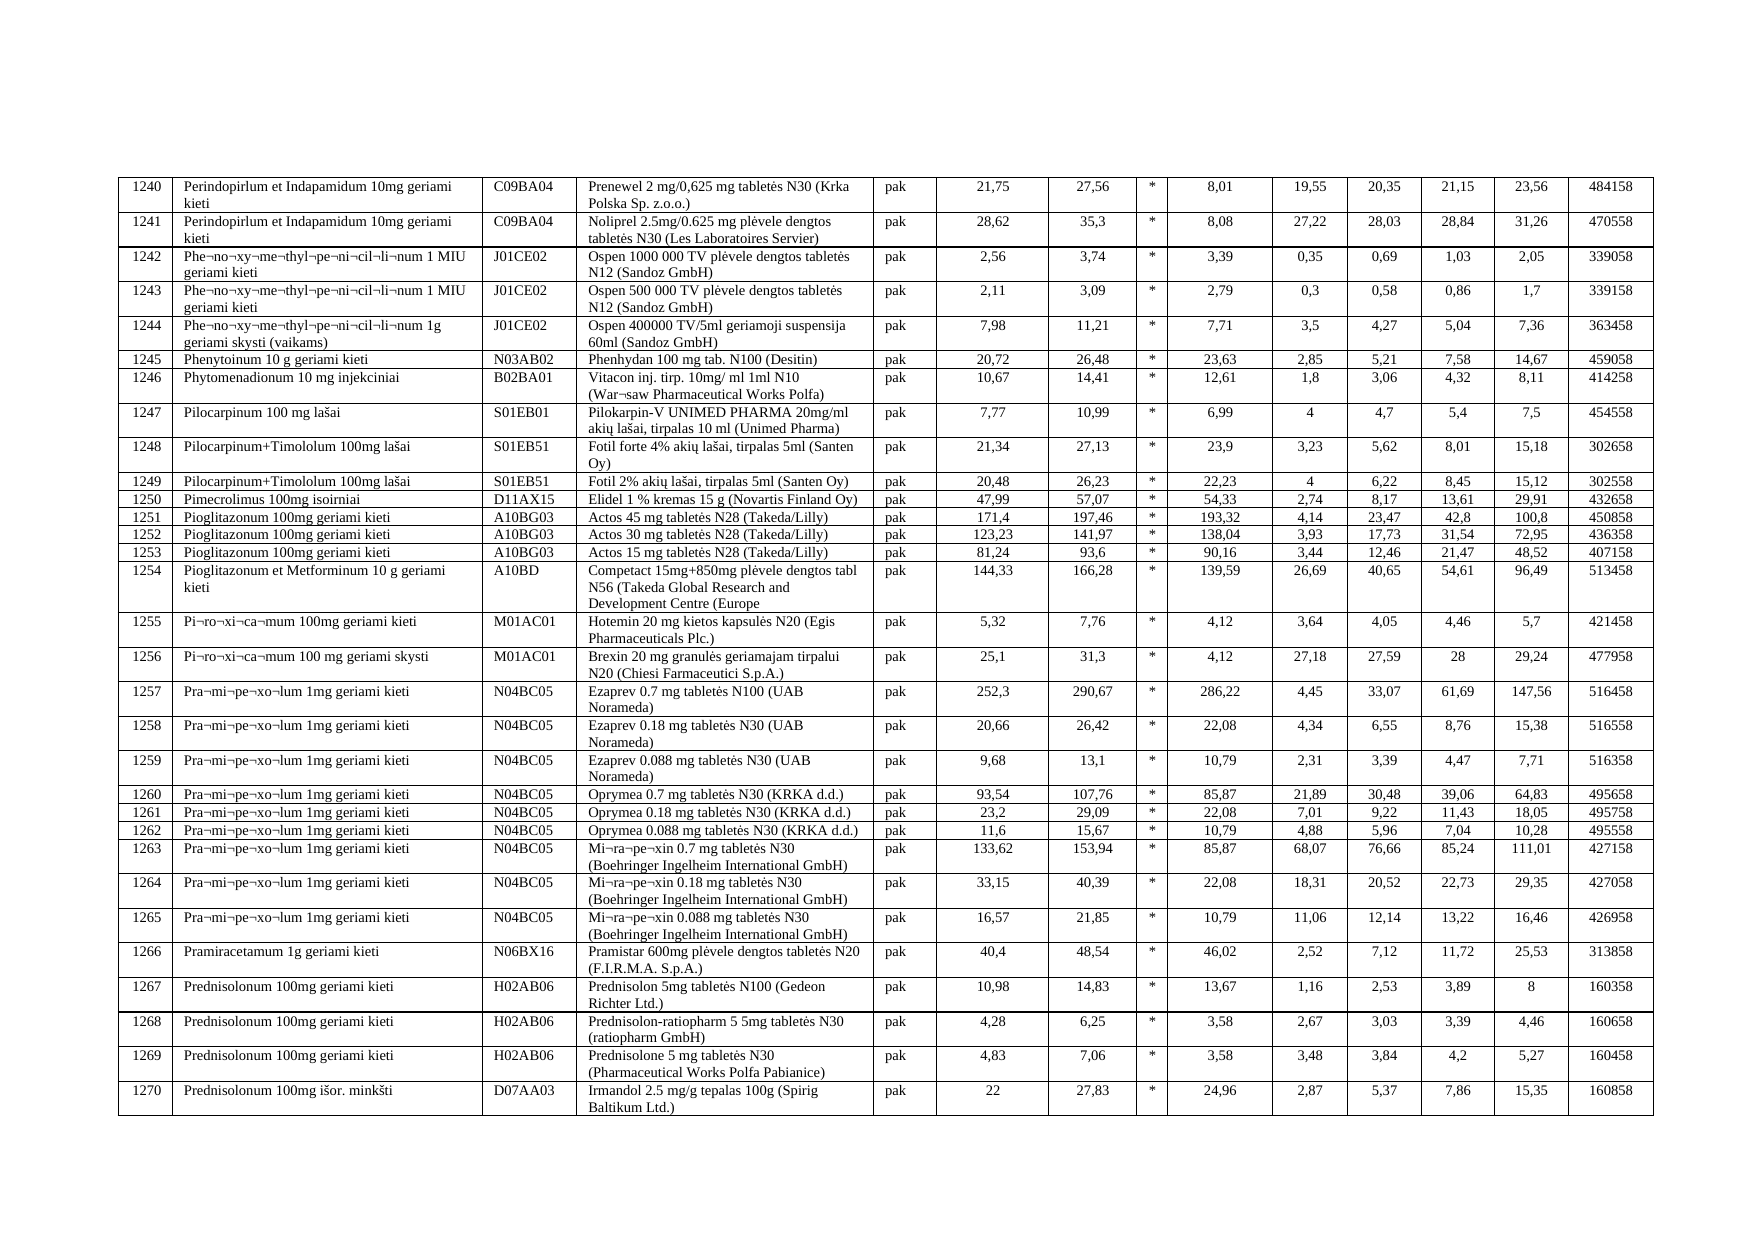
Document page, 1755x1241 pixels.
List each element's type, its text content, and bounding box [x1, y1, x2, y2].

table_cell Pramistar 600mg plėvele dengtos tabletės N20 (F.I.R.M.A. S.p.A.) [577, 943, 873, 977]
table_cell pak [874, 282, 936, 316]
table_cell 3,48 [1273, 1047, 1347, 1081]
table_cell Pra¬mi¬pe¬xo¬lum 1mg geriami kieti [173, 786, 482, 803]
table_cell * [1137, 943, 1167, 977]
table_cell 40,39 [1049, 874, 1136, 908]
table_cell pak [874, 491, 936, 507]
table_cell 42,8 [1422, 508, 1494, 525]
table_cell 28 [1422, 648, 1494, 681]
table_cell 516358 [1569, 751, 1653, 785]
table_cell * [1137, 751, 1167, 785]
table_cell Pioglitazonum 100mg geriami kieti [173, 508, 482, 525]
table_cell 3,74 [1049, 248, 1136, 281]
table_cell pak [874, 351, 936, 368]
table_cell 7,5 [1495, 404, 1568, 437]
table_cell 6,55 [1348, 717, 1421, 750]
table_cell 1,16 [1273, 978, 1347, 1011]
table_cell 1,03 [1422, 248, 1494, 281]
table_cell 4,47 [1422, 751, 1494, 785]
table_cell Phenytoinum 10 g geriami kieti [173, 351, 482, 368]
table_cell 29,91 [1495, 491, 1568, 507]
table_cell 107,76 [1049, 786, 1136, 803]
table_cell 90,16 [1168, 544, 1272, 561]
table_cell Perindopirlum et Indapamidum 10mg geriami kieti [173, 178, 482, 212]
table_cell 93,6 [1049, 544, 1136, 561]
table_cell 7,76 [1049, 613, 1136, 647]
table_cell Pra¬mi¬pe¬xo¬lum 1mg geriami kieti [173, 909, 482, 942]
table_cell 7,86 [1422, 1082, 1494, 1115]
table_cell 123,23 [937, 526, 1048, 543]
table_cell 0,35 [1273, 248, 1347, 281]
table_cell 8,01 [1422, 438, 1494, 472]
table_cell 85,87 [1168, 786, 1272, 803]
table_cell Phenhydan 100 mg tab. N100 (Desitin) [577, 351, 873, 368]
table_cell pak [874, 978, 936, 1011]
table_cell 138,04 [1168, 526, 1272, 543]
table_cell Prednisolonum 100mg geriami kieti [173, 978, 482, 1011]
table_cell 2,87 [1273, 1082, 1347, 1115]
table_cell 76,66 [1348, 840, 1421, 873]
table_cell pak [874, 1013, 936, 1046]
table_cell 477958 [1569, 648, 1653, 681]
table_cell 31,26 [1495, 213, 1568, 246]
table_cell 48,52 [1495, 544, 1568, 561]
table_cell * [1137, 874, 1167, 908]
table_cell 26,48 [1049, 351, 1136, 368]
table_cell 11,06 [1273, 909, 1347, 942]
table_cell 1,8 [1273, 369, 1347, 402]
table_cell 11,21 [1049, 317, 1136, 350]
table_cell * [1137, 978, 1167, 1011]
table_cell 24,96 [1168, 1082, 1272, 1115]
table_cell 5,04 [1422, 317, 1494, 350]
table_cell Prednisolone 5 mg tabletės N30 (Pharmaceutical Works Polfa Pabianice) [577, 1047, 873, 1081]
table_cell pak [874, 822, 936, 838]
table_cell 2,52 [1273, 943, 1347, 977]
table_cell Pramiracetamum 1g geriami kieti [173, 943, 482, 977]
table_cell pak [874, 804, 936, 821]
table_cell 0,86 [1422, 282, 1494, 316]
table_cell 15,38 [1495, 717, 1568, 750]
table_cell * [1137, 717, 1167, 750]
table_cell 39,06 [1422, 786, 1494, 803]
table_cell 22,23 [1168, 473, 1272, 489]
table_cell 17,73 [1348, 526, 1421, 543]
table_cell 1250 [119, 491, 172, 507]
table_cell 22,73 [1422, 874, 1494, 908]
table_cell 10,79 [1168, 751, 1272, 785]
table_cell 3,84 [1348, 1047, 1421, 1081]
table_cell Prednisolonum 100mg geriami kieti [173, 1013, 482, 1046]
table_cell 35,3 [1049, 213, 1136, 246]
table_cell 495558 [1569, 822, 1653, 838]
table_cell 8,17 [1348, 491, 1421, 507]
table_cell Prednisolon-ratiopharm 5 5mg tabletės N30 (ratiopharm GmbH) [577, 1013, 873, 1046]
table_cell 16,57 [937, 909, 1048, 942]
table_cell 7,06 [1049, 1047, 1136, 1081]
table_cell 2,11 [937, 282, 1048, 316]
table_cell Noliprel 2.5mg/0.625 mg plėvele dengtos tabletės N30 (Les Laboratoires Servier) [577, 213, 873, 246]
table_cell 454558 [1569, 404, 1653, 437]
table_cell * [1137, 491, 1167, 507]
table_cell * [1137, 544, 1167, 561]
table_cell * [1137, 508, 1167, 525]
table_cell 252,3 [937, 682, 1048, 716]
table_cell pak [874, 751, 936, 785]
table_cell 28,62 [937, 213, 1048, 246]
table_cell 16,46 [1495, 909, 1568, 942]
table_cell 3,39 [1168, 248, 1272, 281]
table_cell * [1137, 786, 1167, 803]
table_cell 9,22 [1348, 804, 1421, 821]
table_cell 432658 [1569, 491, 1653, 507]
table_cell 7,12 [1348, 943, 1421, 977]
table_cell pak [874, 213, 936, 246]
table_cell * [1137, 404, 1167, 437]
table_cell 26,42 [1049, 717, 1136, 750]
table_cell 197,46 [1049, 508, 1136, 525]
table_cell pak [874, 682, 936, 716]
table_cell Ezaprev 0.088 mg tabletės N30 (UAB Norameda) [577, 751, 873, 785]
table_cell 1266 [119, 943, 172, 977]
table_cell 7,71 [1168, 317, 1272, 350]
table_cell 1262 [119, 822, 172, 838]
table_cell 363458 [1569, 317, 1653, 350]
table_cell 93,54 [937, 786, 1048, 803]
table_cell 6,99 [1168, 404, 1272, 437]
table_cell Pioglitazonum et Metforminum 10 g geriami kieti [173, 562, 482, 612]
table_cell Pra¬mi¬pe¬xo¬lum 1mg geriami kieti [173, 804, 482, 821]
table_cell S01EB01 [483, 404, 576, 437]
table_cell 20,48 [937, 473, 1048, 489]
table_cell 4,45 [1273, 682, 1347, 716]
table_cell 3,39 [1348, 751, 1421, 785]
table_cell 12,46 [1348, 544, 1421, 561]
table_cell 160858 [1569, 1082, 1653, 1115]
table_cell Phe¬no¬xy¬me¬thyl¬pe¬ni¬cil¬li¬num 1g geriami skysti (vaikams) [173, 317, 482, 350]
table_cell 6,22 [1348, 473, 1421, 489]
table_cell * [1137, 804, 1167, 821]
table_cell 8,11 [1495, 369, 1568, 402]
table_cell 144,33 [937, 562, 1048, 612]
table_cell 450858 [1569, 508, 1653, 525]
table_cell * [1137, 213, 1167, 246]
table_cell 1246 [119, 369, 172, 402]
table_cell 11,72 [1422, 943, 1494, 977]
table_cell 21,75 [937, 178, 1048, 212]
table_cell 23,56 [1495, 178, 1568, 212]
table_cell 3,23 [1273, 438, 1347, 472]
table_cell pak [874, 840, 936, 873]
table_cell 2,74 [1273, 491, 1347, 507]
table_cell 516558 [1569, 717, 1653, 750]
table_cell * [1137, 438, 1167, 472]
table_cell Phe¬no¬xy¬me¬thyl¬pe¬ni¬cil¬li¬num 1 MIU geriami kieti [173, 248, 482, 281]
table_cell 81,24 [937, 544, 1048, 561]
table_cell 10,79 [1168, 909, 1272, 942]
table_cell 61,69 [1422, 682, 1494, 716]
table_cell 1255 [119, 613, 172, 647]
table_cell Pi¬ro¬xi¬ca¬mum 100mg geriami kieti [173, 613, 482, 647]
table_cell A10BG03 [483, 526, 576, 543]
table_cell 21,85 [1049, 909, 1136, 942]
table_cell pak [874, 369, 936, 402]
table_cell 7,04 [1422, 822, 1494, 838]
table_cell 27,59 [1348, 648, 1421, 681]
table_cell 1256 [119, 648, 172, 681]
table_cell Pioglitazonum 100mg geriami kieti [173, 544, 482, 561]
table_cell 8,45 [1422, 473, 1494, 489]
table_cell pak [874, 526, 936, 543]
table_cell * [1137, 1082, 1167, 1115]
table_cell Ospen 1000 000 TV plėvele dengtos tabletės N12 (Sandoz GmbH) [577, 248, 873, 281]
table_cell 33,07 [1348, 682, 1421, 716]
table_cell * [1137, 648, 1167, 681]
table_cell C09BA04 [483, 178, 576, 212]
table_cell Ospen 400000 TV/5ml geriamoji suspensija 60ml (Sandoz GmbH) [577, 317, 873, 350]
table_cell 72,95 [1495, 526, 1568, 543]
table_cell 426958 [1569, 909, 1653, 942]
table_cell 141,97 [1049, 526, 1136, 543]
table_cell Mi¬ra¬pe¬xin 0.7 mg tabletės N30 (Boehringer Ingelheim International GmbH) [577, 840, 873, 873]
table_cell pak [874, 909, 936, 942]
table_cell 12,14 [1348, 909, 1421, 942]
table_cell 12,61 [1168, 369, 1272, 402]
table_cell Mi¬ra¬pe¬xin 0.18 mg tabletės N30 (Boehringer Ingelheim International GmbH) [577, 874, 873, 908]
table_cell Phe¬no¬xy¬me¬thyl¬pe¬ni¬cil¬li¬num 1 MIU geriami kieti [173, 282, 482, 316]
table_cell 28,03 [1348, 213, 1421, 246]
table_cell 7,71 [1495, 751, 1568, 785]
table_cell D11AX15 [483, 491, 576, 507]
table_cell 339058 [1569, 248, 1653, 281]
table_cell 3,58 [1168, 1047, 1272, 1081]
table_cell 484158 [1569, 178, 1653, 212]
table_cell 1259 [119, 751, 172, 785]
table_cell 4 [1273, 473, 1347, 489]
table_cell 1252 [119, 526, 172, 543]
table_cell 10,98 [937, 978, 1048, 1011]
table_cell A10BG03 [483, 508, 576, 525]
table_cell 3,93 [1273, 526, 1347, 543]
table_cell 4,34 [1273, 717, 1347, 750]
table_cell 25,53 [1495, 943, 1568, 977]
table_cell 4,32 [1422, 369, 1494, 402]
table_cell 1,7 [1495, 282, 1568, 316]
table_cell pak [874, 943, 936, 977]
table_cell Pilocarpinum+Timololum 100mg lašai [173, 473, 482, 489]
table_cell 21,34 [937, 438, 1048, 472]
table_cell 2,05 [1495, 248, 1568, 281]
table_cell J01CE02 [483, 282, 576, 316]
table_cell 10,79 [1168, 822, 1272, 838]
table_cell 5,4 [1422, 404, 1494, 437]
table_cell 3,89 [1422, 978, 1494, 1011]
table_cell pak [874, 648, 936, 681]
table_cell 436358 [1569, 526, 1653, 543]
table_cell pak [874, 717, 936, 750]
table_cell 339158 [1569, 282, 1653, 316]
table_cell 1253 [119, 544, 172, 561]
table_cell 495758 [1569, 804, 1653, 821]
table_cell 1257 [119, 682, 172, 716]
table_cell 2,53 [1348, 978, 1421, 1011]
table_cell 302558 [1569, 473, 1653, 489]
table_cell Elidel 1 % kremas 15 g (Novartis Finland Oy) [577, 491, 873, 507]
table_cell 15,18 [1495, 438, 1568, 472]
table_cell M01AC01 [483, 613, 576, 647]
table_cell Ezaprev 0.7 mg tabletės N100 (UAB Norameda) [577, 682, 873, 716]
table_cell 21,15 [1422, 178, 1494, 212]
table_cell N04BC05 [483, 717, 576, 750]
table_cell S01EB51 [483, 438, 576, 472]
table_cell * [1137, 840, 1167, 873]
table_cell Ospen 500 000 TV plėvele dengtos tabletės N12 (Sandoz GmbH) [577, 282, 873, 316]
table_cell Hotemin 20 mg kietos kapsulės N20 (Egis Pharmaceuticals Plc.) [577, 613, 873, 647]
table_cell pak [874, 874, 936, 908]
table_cell 85,87 [1168, 840, 1272, 873]
table_cell 3,03 [1348, 1013, 1421, 1046]
table_cell 6,25 [1049, 1013, 1136, 1046]
table_cell Phytomenadionum 10 mg injekciniai [173, 369, 482, 402]
table_cell 459058 [1569, 351, 1653, 368]
table_cell 1267 [119, 978, 172, 1011]
table_cell N04BC05 [483, 840, 576, 873]
table_cell 302658 [1569, 438, 1653, 472]
table_cell Prednisolonum 100mg išor. minkšti [173, 1082, 482, 1115]
table_cell 407158 [1569, 544, 1653, 561]
table_cell Prednisolon 5mg tabletės N100 (Gedeon Richter Ltd.) [577, 978, 873, 1011]
table_cell Pimecrolimus 100mg isoirniai [173, 491, 482, 507]
table_cell 9,68 [937, 751, 1048, 785]
table_cell pak [874, 473, 936, 489]
table_cell 23,47 [1348, 508, 1421, 525]
table_cell Pra¬mi¬pe¬xo¬lum 1mg geriami kieti [173, 822, 482, 838]
table_cell 1261 [119, 804, 172, 821]
table_cell 26,69 [1273, 562, 1347, 612]
table_cell 1249 [119, 473, 172, 489]
table_cell 14,83 [1049, 978, 1136, 1011]
table_cell 1254 [119, 562, 172, 612]
table_cell Mi¬ra¬pe¬xin 0.088 mg tabletės N30 (Boehringer Ingelheim International GmbH) [577, 909, 873, 942]
table_cell * [1137, 248, 1167, 281]
table_cell 290,67 [1049, 682, 1136, 716]
table_cell Competact 15mg+850mg plėvele dengtos tabl N56 (Takeda Global Research and Development Centre (Europe [577, 562, 873, 612]
table_cell H02AB06 [483, 1013, 576, 1046]
table_cell 313858 [1569, 943, 1653, 977]
table_cell 10,28 [1495, 822, 1568, 838]
table_cell 13,1 [1049, 751, 1136, 785]
table_cell 85,24 [1422, 840, 1494, 873]
table_cell 23,2 [937, 804, 1048, 821]
table_cell Pilocarpinum 100 mg lašai [173, 404, 482, 437]
table_cell * [1137, 282, 1167, 316]
table_cell 19,55 [1273, 178, 1347, 212]
table_cell 147,56 [1495, 682, 1568, 716]
table_cell 1269 [119, 1047, 172, 1081]
table_cell 4,14 [1273, 508, 1347, 525]
table_cell 414258 [1569, 369, 1653, 402]
table_cell 25,1 [937, 648, 1048, 681]
table_cell 29,35 [1495, 874, 1568, 908]
table_cell pak [874, 248, 936, 281]
table_cell 4,88 [1273, 822, 1347, 838]
table_cell 27,56 [1049, 178, 1136, 212]
table_cell 1268 [119, 1013, 172, 1046]
table_cell Pioglitazonum 100mg geriami kieti [173, 526, 482, 543]
table_cell 4,2 [1422, 1047, 1494, 1081]
table_cell 2,85 [1273, 351, 1347, 368]
table_cell 4 [1273, 404, 1347, 437]
table_cell 3,39 [1422, 1013, 1494, 1046]
table_cell 4,46 [1495, 1013, 1568, 1046]
table_cell pak [874, 438, 936, 472]
table_cell Pilocarpinum+Timololum 100mg lašai [173, 438, 482, 472]
table_cell 11,6 [937, 822, 1048, 838]
table_cell A10BG03 [483, 544, 576, 561]
table_cell 0,69 [1348, 248, 1421, 281]
table_cell 4,12 [1168, 648, 1272, 681]
table_cell N04BC05 [483, 909, 576, 942]
table_cell 427158 [1569, 840, 1653, 873]
table_cell 22,08 [1168, 804, 1272, 821]
table_cell 27,22 [1273, 213, 1347, 246]
table_cell * [1137, 526, 1167, 543]
table_cell 10,67 [937, 369, 1048, 402]
table_cell 516458 [1569, 682, 1653, 716]
table_cell 7,36 [1495, 317, 1568, 350]
table_cell D07AA03 [483, 1082, 576, 1115]
table_cell 54,33 [1168, 491, 1272, 507]
table_cell 160358 [1569, 978, 1653, 1011]
table_cell 1245 [119, 351, 172, 368]
table_cell pak [874, 178, 936, 212]
table_cell 1241 [119, 213, 172, 246]
table_cell 2,56 [937, 248, 1048, 281]
table_cell 64,83 [1495, 786, 1568, 803]
table_cell 54,61 [1422, 562, 1494, 612]
table_cell 18,05 [1495, 804, 1568, 821]
table_cell 4,12 [1168, 613, 1272, 647]
table_cell N03AB02 [483, 351, 576, 368]
table_cell * [1137, 178, 1167, 212]
table_cell N04BC05 [483, 751, 576, 785]
table_cell 513458 [1569, 562, 1653, 612]
table_cell 2,31 [1273, 751, 1347, 785]
table_cell N06BX16 [483, 943, 576, 977]
table_cell * [1137, 1047, 1167, 1081]
table_cell 1265 [119, 909, 172, 942]
table_cell Pra¬mi¬pe¬xo¬lum 1mg geriami kieti [173, 717, 482, 750]
table_cell 7,01 [1273, 804, 1347, 821]
table_cell 20,52 [1348, 874, 1421, 908]
table_cell * [1137, 909, 1167, 942]
table_cell 27,13 [1049, 438, 1136, 472]
table_cell 13,61 [1422, 491, 1494, 507]
table_cell 0,3 [1273, 282, 1347, 316]
table_cell Prednisolonum 100mg geriami kieti [173, 1047, 482, 1081]
table_cell 5,32 [937, 613, 1048, 647]
table_cell 193,32 [1168, 508, 1272, 525]
table_cell 3,5 [1273, 317, 1347, 350]
table_cell H02AB06 [483, 1047, 576, 1081]
table_cell 5,27 [1495, 1047, 1568, 1081]
table_cell 1270 [119, 1082, 172, 1115]
table_cell 15,67 [1049, 822, 1136, 838]
table_cell 96,49 [1495, 562, 1568, 612]
table_cell 40,4 [937, 943, 1048, 977]
table_cell N04BC05 [483, 822, 576, 838]
table_cell 4,28 [937, 1013, 1048, 1046]
table_cell 14,41 [1049, 369, 1136, 402]
table_cell 13,67 [1168, 978, 1272, 1011]
table_cell * [1137, 351, 1167, 368]
table_cell * [1137, 613, 1167, 647]
table_cell Ezaprev 0.18 mg tabletės N30 (UAB Norameda) [577, 717, 873, 750]
table_cell 470558 [1569, 213, 1653, 246]
table_cell 0,58 [1348, 282, 1421, 316]
table_cell 23,63 [1168, 351, 1272, 368]
table_cell Fotil forte 4% akių lašai, tirpalas 5ml (Santen Oy) [577, 438, 873, 472]
table_cell 1258 [119, 717, 172, 750]
table_cell 1260 [119, 786, 172, 803]
table_cell 29,24 [1495, 648, 1568, 681]
table_cell 286,22 [1168, 682, 1272, 716]
table_cell Brexin 20 mg granulės geriamajam tirpalui N20 (Chiesi Farmaceutici S.p.A.) [577, 648, 873, 681]
table_cell 4,83 [937, 1047, 1048, 1081]
table_cell 28,84 [1422, 213, 1494, 246]
table_cell 21,89 [1273, 786, 1347, 803]
table_cell 4,46 [1422, 613, 1494, 647]
table_cell Actos 45 mg tabletės N28 (Takeda/Lilly) [577, 508, 873, 525]
table_cell 5,96 [1348, 822, 1421, 838]
table_cell 7,58 [1422, 351, 1494, 368]
table_cell 3,06 [1348, 369, 1421, 402]
table_cell Oprymea 0.088 mg tabletės N30 (KRKA d.d.) [577, 822, 873, 838]
table_cell 11,43 [1422, 804, 1494, 821]
table_cell Actos 30 mg tabletės N28 (Takeda/Lilly) [577, 526, 873, 543]
table_cell Pi¬ro¬xi¬ca¬mum 100 mg geriami skysti [173, 648, 482, 681]
table_cell * [1137, 822, 1167, 838]
table_cell Oprymea 0.7 mg tabletės N30 (KRKA d.d.) [577, 786, 873, 803]
table_cell 5,62 [1348, 438, 1421, 472]
table_cell * [1137, 682, 1167, 716]
table_cell J01CE02 [483, 248, 576, 281]
table_cell * [1137, 473, 1167, 489]
table_cell 166,28 [1049, 562, 1136, 612]
table_cell 18,31 [1273, 874, 1347, 908]
table_cell Pra¬mi¬pe¬xo¬lum 1mg geriami kieti [173, 840, 482, 873]
table_cell N04BC05 [483, 874, 576, 908]
table_cell 1244 [119, 317, 172, 350]
table_cell 8,01 [1168, 178, 1272, 212]
table_cell 139,59 [1168, 562, 1272, 612]
table_cell Prenewel 2 mg/0,625 mg tabletės N30 (Krka Polska Sp. z.o.o.) [577, 178, 873, 212]
table_cell 153,94 [1049, 840, 1136, 873]
table_cell 2,67 [1273, 1013, 1347, 1046]
table_cell 47,99 [937, 491, 1048, 507]
table_cell 100,8 [1495, 508, 1568, 525]
table_cell 2,79 [1168, 282, 1272, 316]
table_cell 1248 [119, 438, 172, 472]
table_cell N04BC05 [483, 804, 576, 821]
table_cell 20,72 [937, 351, 1048, 368]
table_cell * [1137, 317, 1167, 350]
table_cell * [1137, 369, 1167, 402]
table_cell M01AC01 [483, 648, 576, 681]
table_cell 48,54 [1049, 943, 1136, 977]
table_cell 3,58 [1168, 1013, 1272, 1046]
table_cell Pra¬mi¬pe¬xo¬lum 1mg geriami kieti [173, 751, 482, 785]
table_cell 10,99 [1049, 404, 1136, 437]
table_cell N04BC05 [483, 682, 576, 716]
table_cell pak [874, 404, 936, 437]
table_cell 1251 [119, 508, 172, 525]
table_cell 1264 [119, 874, 172, 908]
table_cell 21,47 [1422, 544, 1494, 561]
table_cell * [1137, 562, 1167, 612]
table_cell Pra¬mi¬pe¬xo¬lum 1mg geriami kieti [173, 682, 482, 716]
table_cell 4,27 [1348, 317, 1421, 350]
table_cell 20,35 [1348, 178, 1421, 212]
table_cell pak [874, 544, 936, 561]
table_cell 1243 [119, 282, 172, 316]
table_cell 27,83 [1049, 1082, 1136, 1115]
table_cell 22,08 [1168, 717, 1272, 750]
table_cell pak [874, 562, 936, 612]
table_cell 15,12 [1495, 473, 1568, 489]
table_cell pak [874, 786, 936, 803]
table_cell N04BC05 [483, 786, 576, 803]
table_cell 40,65 [1348, 562, 1421, 612]
table_cell 8 [1495, 978, 1568, 1011]
table_cell 23,9 [1168, 438, 1272, 472]
table_cell 5,7 [1495, 613, 1568, 647]
table_cell 8,08 [1168, 213, 1272, 246]
table_cell Perindopirlum et Indapamidum 10mg geriami kieti [173, 213, 482, 246]
table_cell 3,44 [1273, 544, 1347, 561]
table_cell 1242 [119, 248, 172, 281]
table_cell 160458 [1569, 1047, 1653, 1081]
table_cell 111,01 [1495, 840, 1568, 873]
table_cell C09BA04 [483, 213, 576, 246]
table_cell 22,08 [1168, 874, 1272, 908]
table_cell 33,15 [937, 874, 1048, 908]
table_cell Pra¬mi¬pe¬xo¬lum 1mg geriami kieti [173, 874, 482, 908]
table_cell B02BA01 [483, 369, 576, 402]
table_cell 27,18 [1273, 648, 1347, 681]
table_cell 4,05 [1348, 613, 1421, 647]
table_cell 3,64 [1273, 613, 1347, 647]
table_cell 171,4 [937, 508, 1048, 525]
table_cell 31,3 [1049, 648, 1136, 681]
table_cell 30,48 [1348, 786, 1421, 803]
table_cell Vitacon inj. tirp. 10mg/ ml 1ml N10 (War¬saw Pharmaceutical Works Polfa) [577, 369, 873, 402]
table_cell 13,22 [1422, 909, 1494, 942]
table_cell 68,07 [1273, 840, 1347, 873]
table_cell A10BD [483, 562, 576, 612]
table_cell 160658 [1569, 1013, 1653, 1046]
table_cell * [1137, 1013, 1167, 1046]
table_cell S01EB51 [483, 473, 576, 489]
table_cell Oprymea 0.18 mg tabletės N30 (KRKA d.d.) [577, 804, 873, 821]
table_cell Actos 15 mg tabletės N28 (Takeda/Lilly) [577, 544, 873, 561]
table_cell J01CE02 [483, 317, 576, 350]
table_cell 421458 [1569, 613, 1653, 647]
table_cell 5,21 [1348, 351, 1421, 368]
table_cell 7,77 [937, 404, 1048, 437]
table_cell 15,35 [1495, 1082, 1568, 1115]
table_cell 133,62 [937, 840, 1048, 873]
table_cell Fotil 2% akių lašai, tirpalas 5ml (Santen Oy) [577, 473, 873, 489]
table_cell 14,67 [1495, 351, 1568, 368]
table_cell Pilokarpin-V UNIMED PHARMA 20mg/ml akių lašai, tirpalas 10 ml (Unimed Pharma) [577, 404, 873, 437]
table_cell 427058 [1569, 874, 1653, 908]
table_cell pak [874, 508, 936, 525]
table_cell Irmandol 2.5 mg/g tepalas 100g (Spirig Baltikum Ltd.) [577, 1082, 873, 1115]
table_cell 57,07 [1049, 491, 1136, 507]
table_cell 7,98 [937, 317, 1048, 350]
table_cell pak [874, 1082, 936, 1115]
table_cell 4,7 [1348, 404, 1421, 437]
table_cell 3,09 [1049, 282, 1136, 316]
table_cell 20,66 [937, 717, 1048, 750]
table_cell 31,54 [1422, 526, 1494, 543]
table_cell pak [874, 317, 936, 350]
table_cell 1247 [119, 404, 172, 437]
table_cell 29,09 [1049, 804, 1136, 821]
table_cell 1263 [119, 840, 172, 873]
table_cell 22 [937, 1082, 1048, 1115]
table_cell 46,02 [1168, 943, 1272, 977]
table_cell pak [874, 613, 936, 647]
table_cell 5,37 [1348, 1082, 1421, 1115]
table_cell 26,23 [1049, 473, 1136, 489]
table_cell pak [874, 1047, 936, 1081]
table_cell H02AB06 [483, 978, 576, 1011]
table_cell 1240 [119, 178, 172, 212]
table_cell 8,76 [1422, 717, 1494, 750]
table_cell 495658 [1569, 786, 1653, 803]
